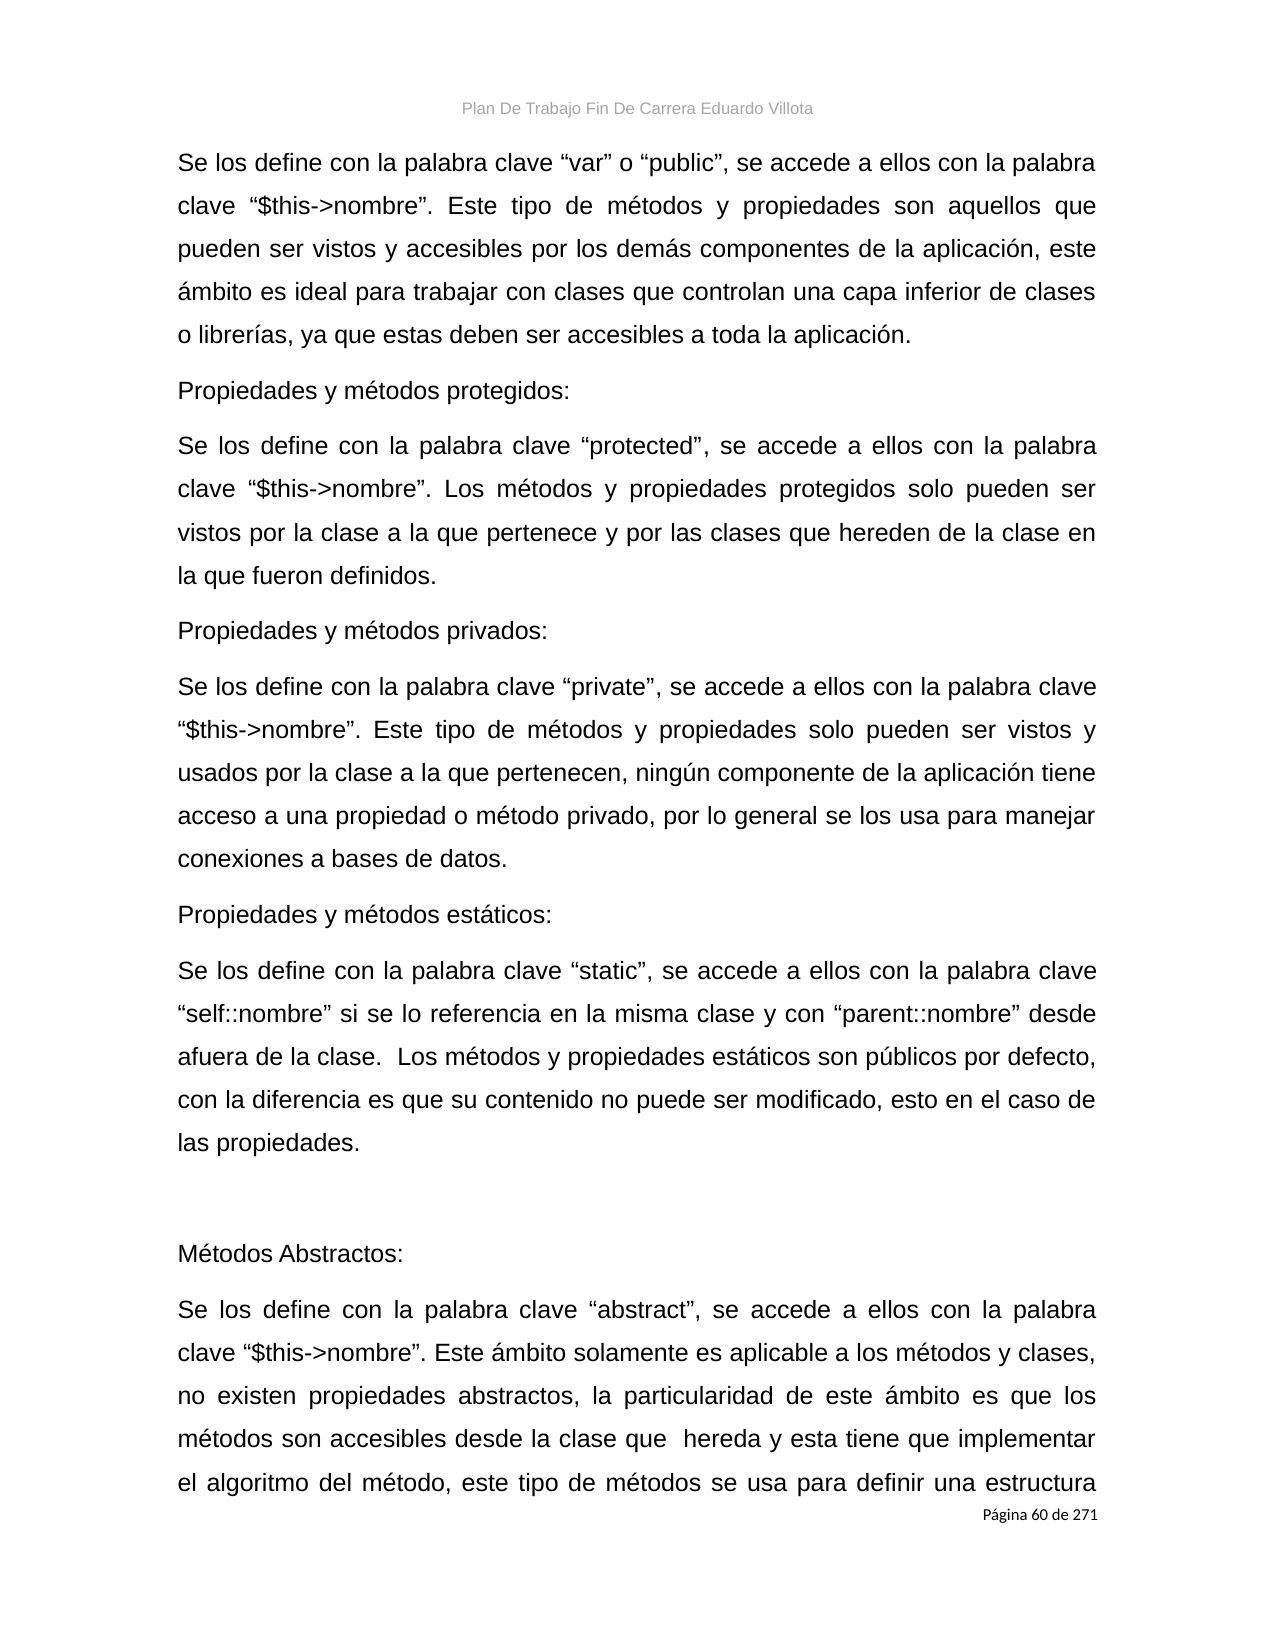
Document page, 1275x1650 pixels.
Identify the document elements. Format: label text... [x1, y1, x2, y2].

text Propiedades y métodos estáticos: [177, 900, 1098, 929]
text Propiedades y métodos protegidos: [177, 376, 1098, 404]
text Métodos Abstractos: [177, 1239, 1098, 1268]
text Se los define con la palabra clave “var” o “public”, se accede a ellos con la palabra clave “$this->nombre”. Este tipo de métodos y propiedades son aquellos que pueden ser vistos y accesibles por los demás componentes de la aplicación, este ámbito es ideal para trabajar con clases que controlan una capa inferior de clases o librerías, ya que estas deben ser accesibles a toda la aplicación. [177, 148, 1098, 349]
text Propiedades y métodos privados: [177, 616, 1098, 645]
text Se los define con la palabra clave “static”, se accede a ellos con la palabra clave “self::nombre” si se lo referencia en la misma clase y con “parent::nombre” desde afuera de la clase. Los métodos y propiedades estáticos son públicos por defecto, con la diferencia es que su contenido no puede ser modificado, esto en el caso de las propiedades. [177, 956, 1098, 1157]
text Se los define con la palabra clave “protected”, se accede a ellos con la palabra clave “$this->nombre”. Los métodos y propiedades protegidos solo pueden ser vistos por la clase a la que pertenece y por las clases que hereden de la clase en la que fueron definidos. [177, 431, 1098, 589]
text Se los define con la palabra clave “abstract”, se accede a ellos con la palabra clave “$this->nombre”. Este ámbito solamente es aplicable a los métodos y clases, no existen propiedades abstractos, la particularidad de este ámbito es que los métodos son accesibles desde la clase que hereda y esta tiene que implementar el algoritmo del método, este tipo de métodos se usa para definir una estructura [177, 1295, 1098, 1496]
text Se los define con la palabra clave “private”, se accede a ellos con la palabra clave “$this->nombre”. Este tipo de métodos y propiedades solo pueden ser vistos y usados por la clase a la que pertenecen, ningún componente de la aplicación tiene acceso a una propiedad o método privado, por lo general se los usa para manejar conexiones a bases de datos. [177, 672, 1098, 873]
